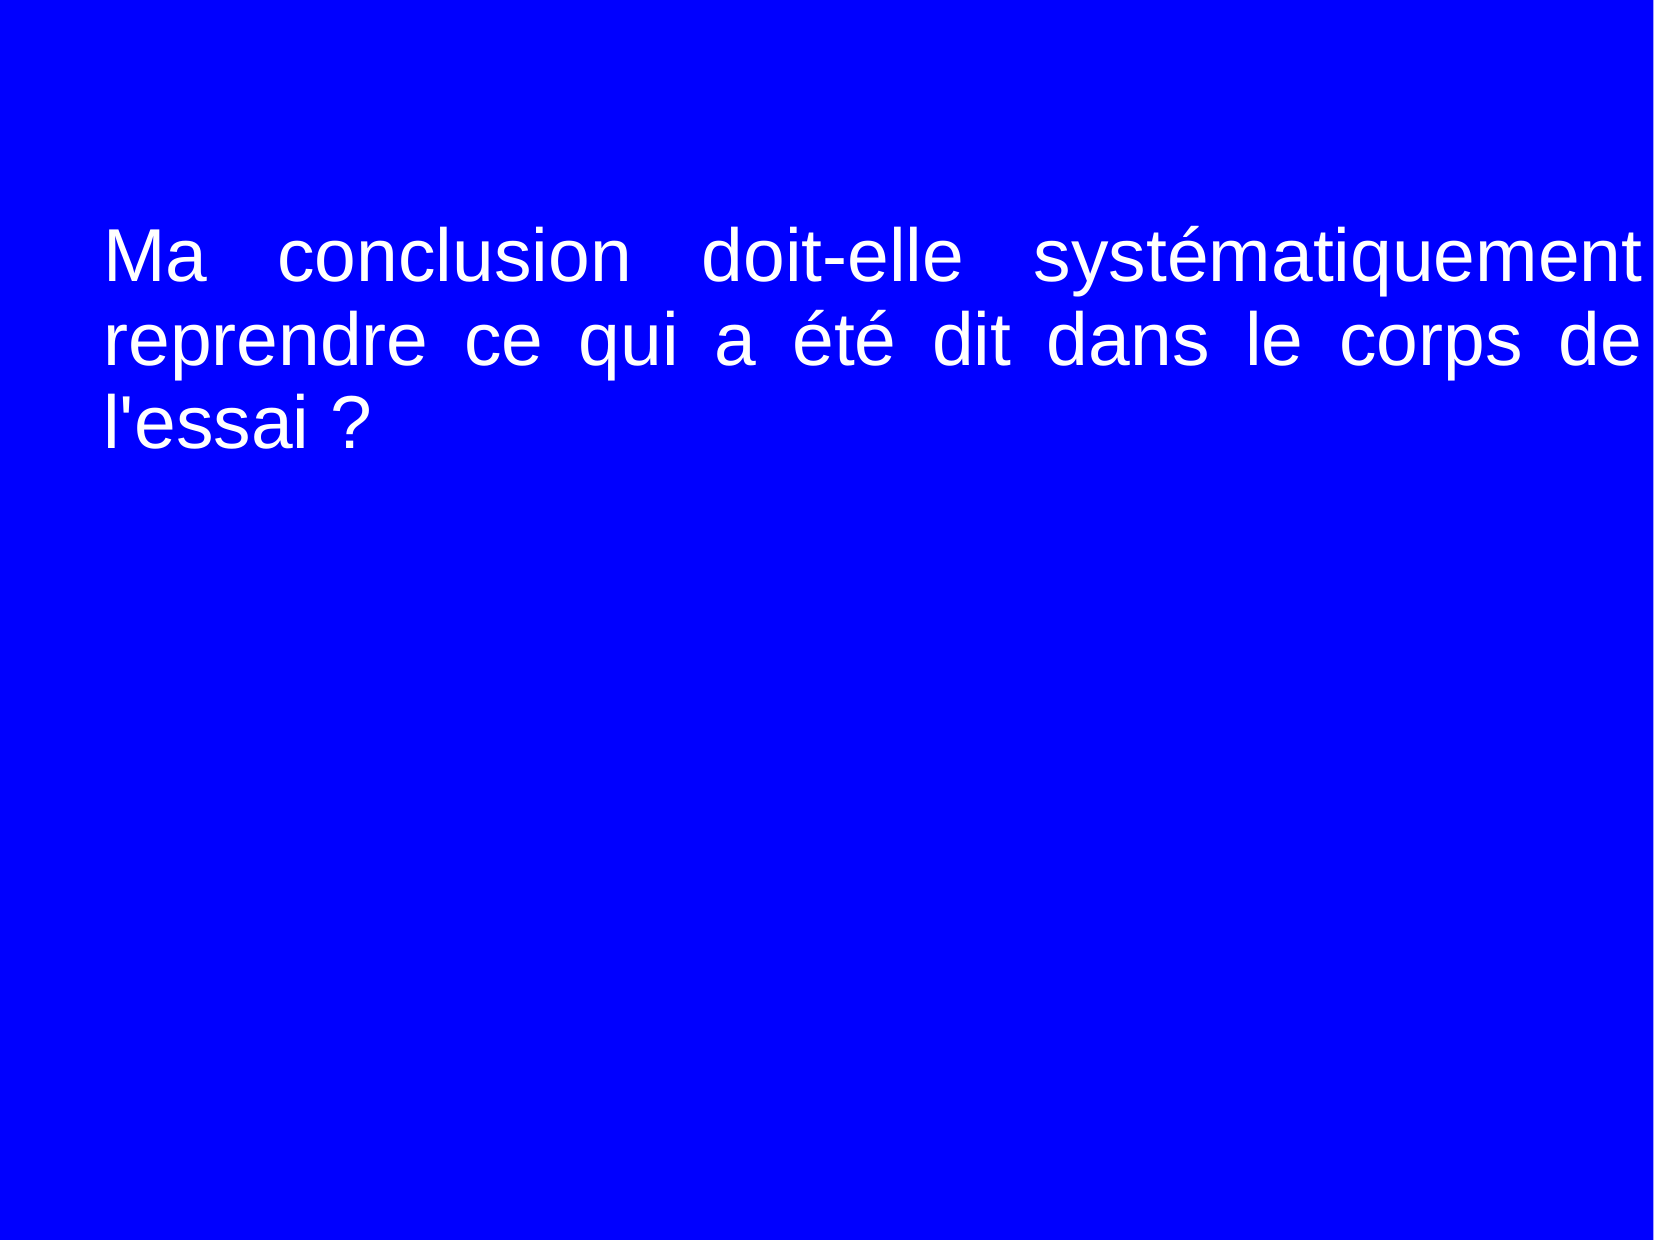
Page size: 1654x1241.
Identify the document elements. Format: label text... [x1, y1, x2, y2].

text_box Ma conclusion doit-elle systématiquement reprendre ce qui a été dit dans le corps de l'essai ? [88, 205, 1654, 473]
